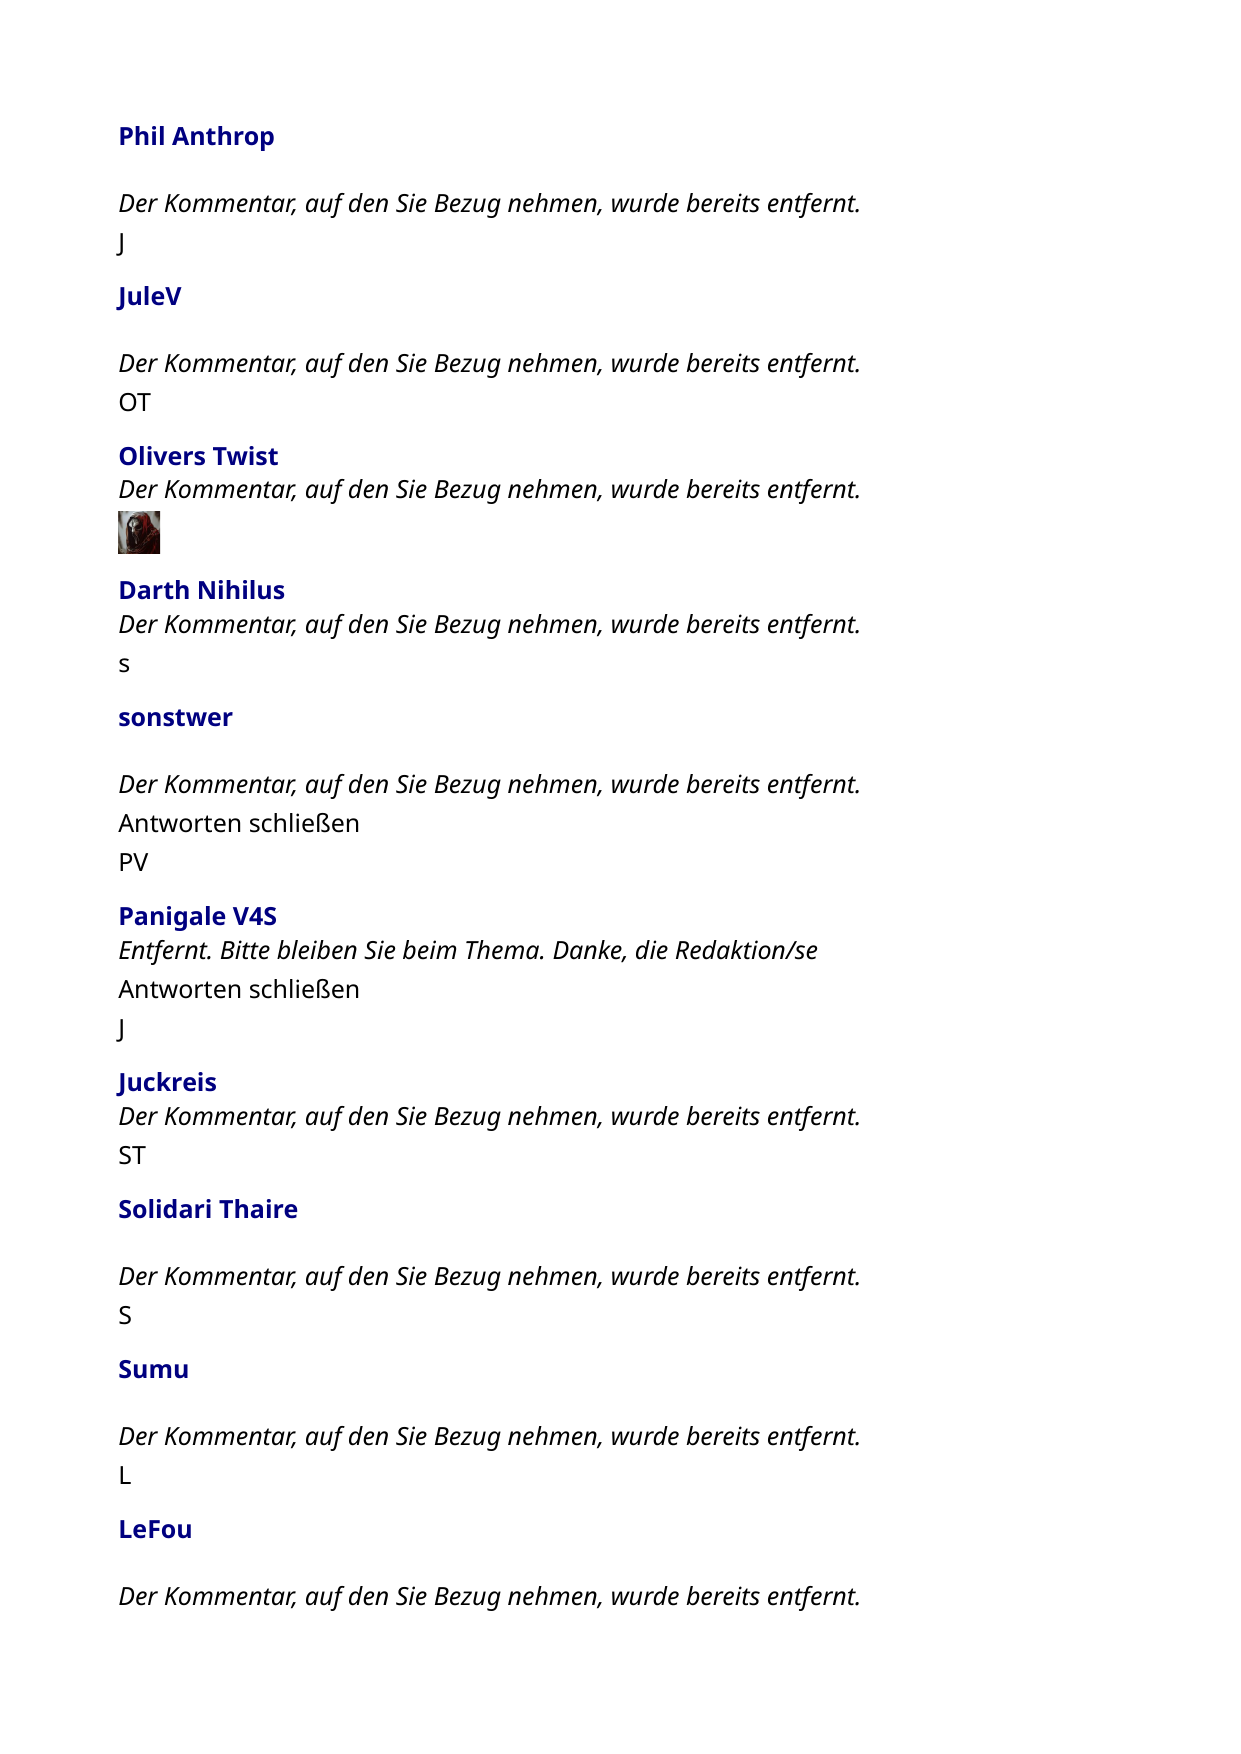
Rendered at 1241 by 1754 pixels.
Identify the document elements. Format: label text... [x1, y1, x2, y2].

text Der Kommentar, auf den Sie Bezug nehmen, wurde bereits entfernt. [118, 606, 1122, 641]
subtitle Sumu [118, 1352, 1122, 1386]
text S [118, 1298, 1122, 1332]
text L [118, 1458, 1122, 1492]
subtitle Olivers Twist [118, 438, 1122, 472]
text Der Kommentar, auf den Sie Bezug nehmen, wurde bereits entfernt. [118, 185, 1122, 219]
text Der Kommentar, auf den Sie Bezug nehmen, wurde bereits entfernt. [118, 766, 1122, 801]
text J [118, 224, 1122, 258]
text ST [118, 1138, 1122, 1172]
subtitle sonstwer [118, 699, 1122, 733]
text Der Kommentar, auf den Sie Bezug nehmen, wurde bereits entfernt. [118, 1099, 1122, 1133]
text Der Kommentar, auf den Sie Bezug nehmen, wurde bereits entfernt. [118, 345, 1122, 379]
text PV [118, 845, 1122, 879]
text Entfernt. Bitte bleiben Sie beim Thema. Danke, die Redaktion/se [118, 933, 1122, 967]
text Antworten schließen [118, 806, 1122, 840]
text Der Kommentar, auf den Sie Bezug nehmen, wurde bereits entfernt. [118, 472, 1122, 506]
text Der Kommentar, auf den Sie Bezug nehmen, wurde bereits entfernt. [118, 1259, 1122, 1293]
subtitle Solidari Thaire [118, 1192, 1122, 1226]
subtitle Phil Anthrop [118, 118, 1122, 152]
subtitle Juckreis [118, 1065, 1122, 1099]
subtitle Darth Nihilus [118, 572, 1122, 606]
text OT [118, 384, 1122, 418]
text Der Kommentar, auf den Sie Bezug nehmen, wurde bereits entfernt. [118, 1579, 1122, 1613]
subtitle LeFou [118, 1512, 1122, 1546]
text J [118, 1011, 1122, 1045]
text Der Kommentar, auf den Sie Bezug nehmen, wurde bereits entfernt. [118, 1419, 1122, 1453]
subtitle JuleV [118, 278, 1122, 312]
subtitle Panigale V4S [118, 898, 1122, 933]
text s [118, 646, 1122, 680]
text Antworten schließen [118, 972, 1122, 1006]
picture [118, 511, 161, 554]
